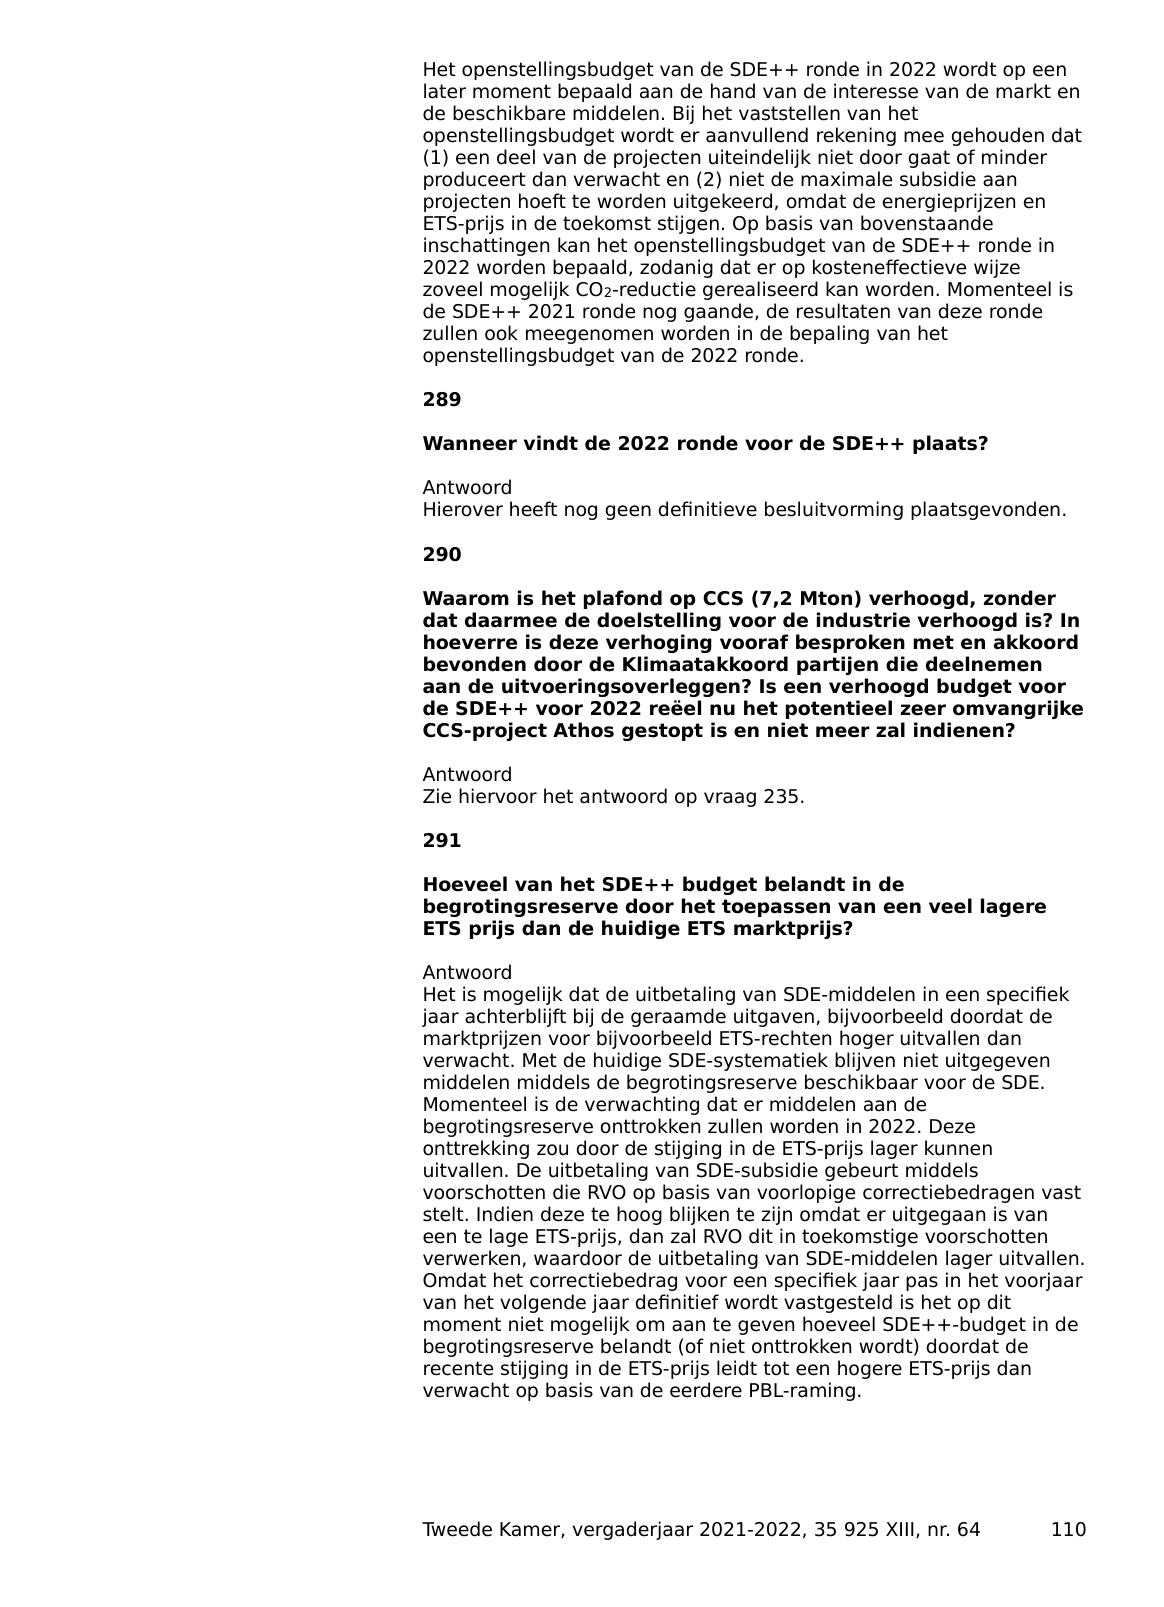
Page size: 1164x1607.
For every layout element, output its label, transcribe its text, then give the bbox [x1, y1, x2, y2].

subtitle 290 [422, 543, 1087, 565]
text Het is mogelijk dat de uitbetaling van SDE-middelen in een specifiek jaar achterblijft bij de geraamde uitgaven, bijvoorbeeld doordat de marktprijzen voor bijvoorbeeld ETS-rechten hoger uitvallen dan verwacht. Met de huidige SDE-systematiek blijven niet uitgegeven middelen middels de begrotingsreserve beschikbaar voor de SDE. Momenteel is de verwachting dat er middelen aan de begrotingsreserve onttrokken zullen worden in 2022. Deze onttrekking zou door de stijging in de ETS-prijs lager kunnen uitvallen. De uitbetaling van SDE-subsidie gebeurt middels voorschotten die RVO op basis van voorlopige correctiebedragen vast stelt. Indien deze te hoog blijken te zijn omdat er uitgegaan is van een te lage ETS-prijs, dan zal RVO dit in toekomstige voorschotten verwerken, waardoor de uitbetaling van SDE-middelen lager uitvallen. Omdat het correctiebedrag voor een specifiek jaar pas in het voorjaar van het volgende jaar definitief wordt vastgesteld is het op dit moment niet mogelijk om aan te geven hoeveel SDE++-budget in de begrotingsreserve belandt (of niet onttrokken wordt) doordat de recente stijging in de ETS-prijs leidt tot een hogere ETS-prijs dan verwacht op basis van de eerdere PBL-raming. [422, 984, 1087, 1402]
text Wanneer vindt de 2022 ronde voor de SDE++ plaats? [422, 433, 1087, 455]
subtitle 289 [422, 389, 1087, 411]
text Antwoord [422, 764, 1087, 786]
text Hoeveel van het SDE++ budget belandt in de begrotingsreserve door het toepassen van een veel lagere ETS prijs dan de huidige ETS marktprijs? [422, 874, 1087, 940]
text Het openstellingsbudget van de SDE++ ronde in 2022 wordt op een later moment bepaald aan de hand van de interesse van de markt en de beschikbare middelen. Bij het vaststellen van het openstellingsbudget wordt er aanvullend rekening mee gehouden dat (1) een deel van de projecten uiteindelijk niet door gaat of minder produceert dan verwacht en (2) niet de maximale subsidie aan projecten hoeft te worden uitgekeerd, omdat de energieprijzen en ETS-prijs in de toekomst stijgen. Op basis van bovenstaande inschattingen kan het openstellingsbudget van de SDE++ ronde in 2022 worden bepaald, zodanig dat er op kosteneffectieve wijze zoveel mogelijk CO2-reductie gerealiseerd kan worden. Momenteel is de SDE++ 2021 ronde nog gaande, de resultaten van deze ronde zullen ook meegenomen worden in de bepaling van het openstellingsbudget van de 2022 ronde. [422, 59, 1087, 367]
text Waarom is het plafond op CCS (7,2 Mton) verhoogd, zonder dat daarmee de doelstelling voor de industrie verhoogd is? In hoeverre is deze verhoging vooraf besproken met en akkoord bevonden door de Klimaatakkoord partijen die deelnemen aan de uitvoeringsoverleggen? Is een verhoogd budget voor de SDE++ voor 2022 reëel nu het potentieel zeer omvangrijke CCS-project Athos gestopt is en niet meer zal indienen? [422, 588, 1087, 741]
text Zie hiervoor het antwoord op vraag 235. [422, 786, 1087, 808]
subtitle 291 [422, 830, 1087, 852]
text Antwoord [422, 477, 1087, 499]
text Hierover heeft nog geen definitieve besluitvorming plaatsgevonden. [422, 499, 1087, 521]
text Antwoord [422, 962, 1087, 984]
